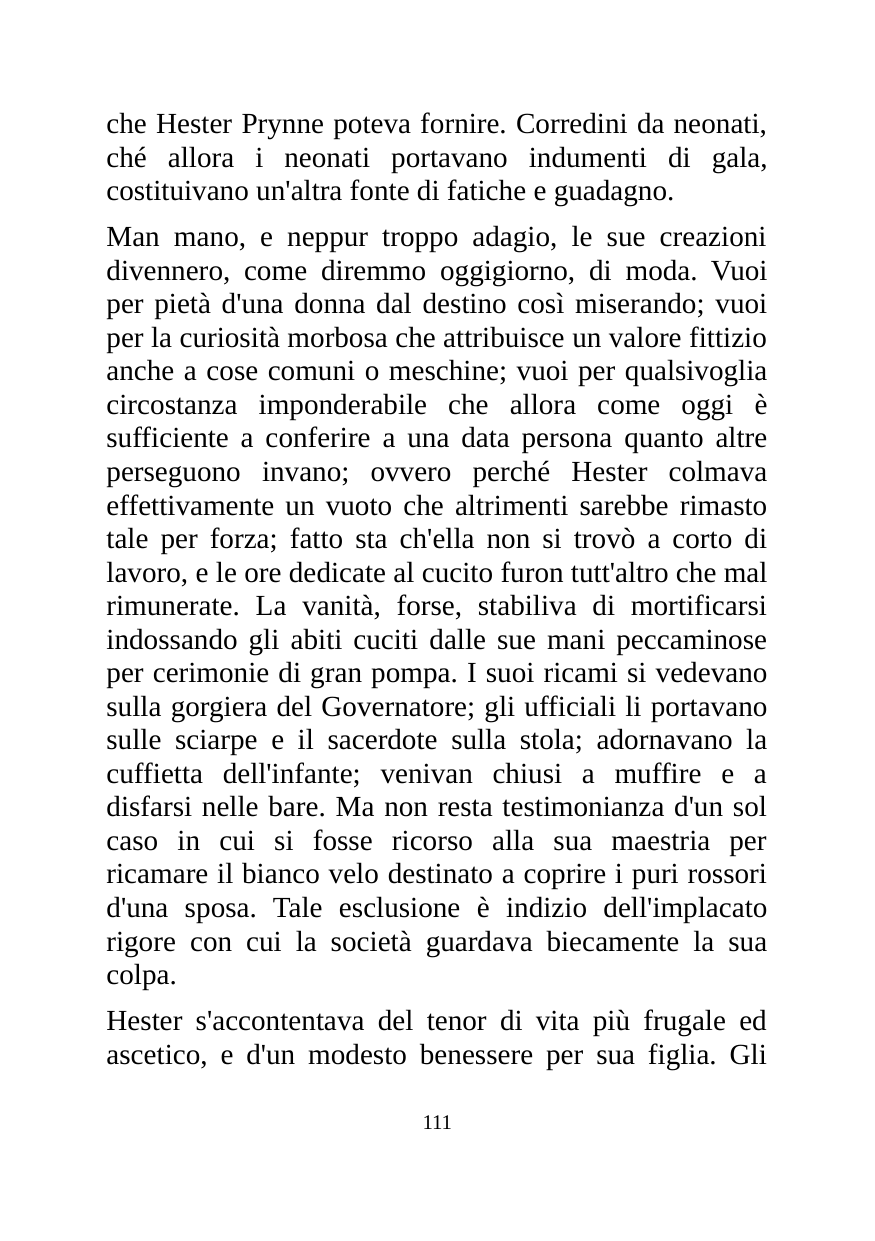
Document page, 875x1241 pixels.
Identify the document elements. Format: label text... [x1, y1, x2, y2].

text Man mano, e neppur troppo adagio, le sue creazioni divennero, come diremmo oggigiorno, di moda. Vuoi per pietà d'una donna dal destino così miserando; vuoi per la curiosità morbosa che attribuisce un valore fittizio anche a cose comuni o meschine; vuoi per qualsivoglia circostanza imponderabile che allora come oggi è sufficiente a conferire a una data persona quanto altre perseguono invano; ovvero perché Hester colmava effettivamente un vuoto che altrimenti sarebbe rimasto tale per forza; fatto sta ch'ella non si trovò a corto di lavoro, e le ore dedicate al cucito furon tutt'altro che mal rimunerate. La vanità, forse, stabiliva di mortificarsi indossando gli abiti cuciti dalle sue mani peccaminose per cerimonie di gran pompa. I suoi ricami si vedevano sulla gorgiera del Governatore; gli ufficiali li portavano sulle sciarpe e il sacerdote sulla stola; adornavano la cuffietta dell'infante; venivan chiusi a muffire e a disfarsi nelle bare. Ma non resta testimonianza d'un sol caso in cui si fosse ricorso alla sua maestria per ricamare il bianco velo destinato a coprire i puri rossori d'una sposa. Tale esclusione è indizio dell'implacato rigore con cui la società guardava biecamente la sua colpa. [106, 219, 768, 991]
text Hester s'accontentava del tenor di vita più frugale ed ascetico, e d'un modesto benessere per sua figlia. Gli [106, 1003, 768, 1070]
text che Hester Prynne poteva fornire. Corredini da neonati, ché allora i neonati portavano indumenti di gala, costituivano un'altra fonte di fatiche e guadagno. [106, 106, 768, 207]
